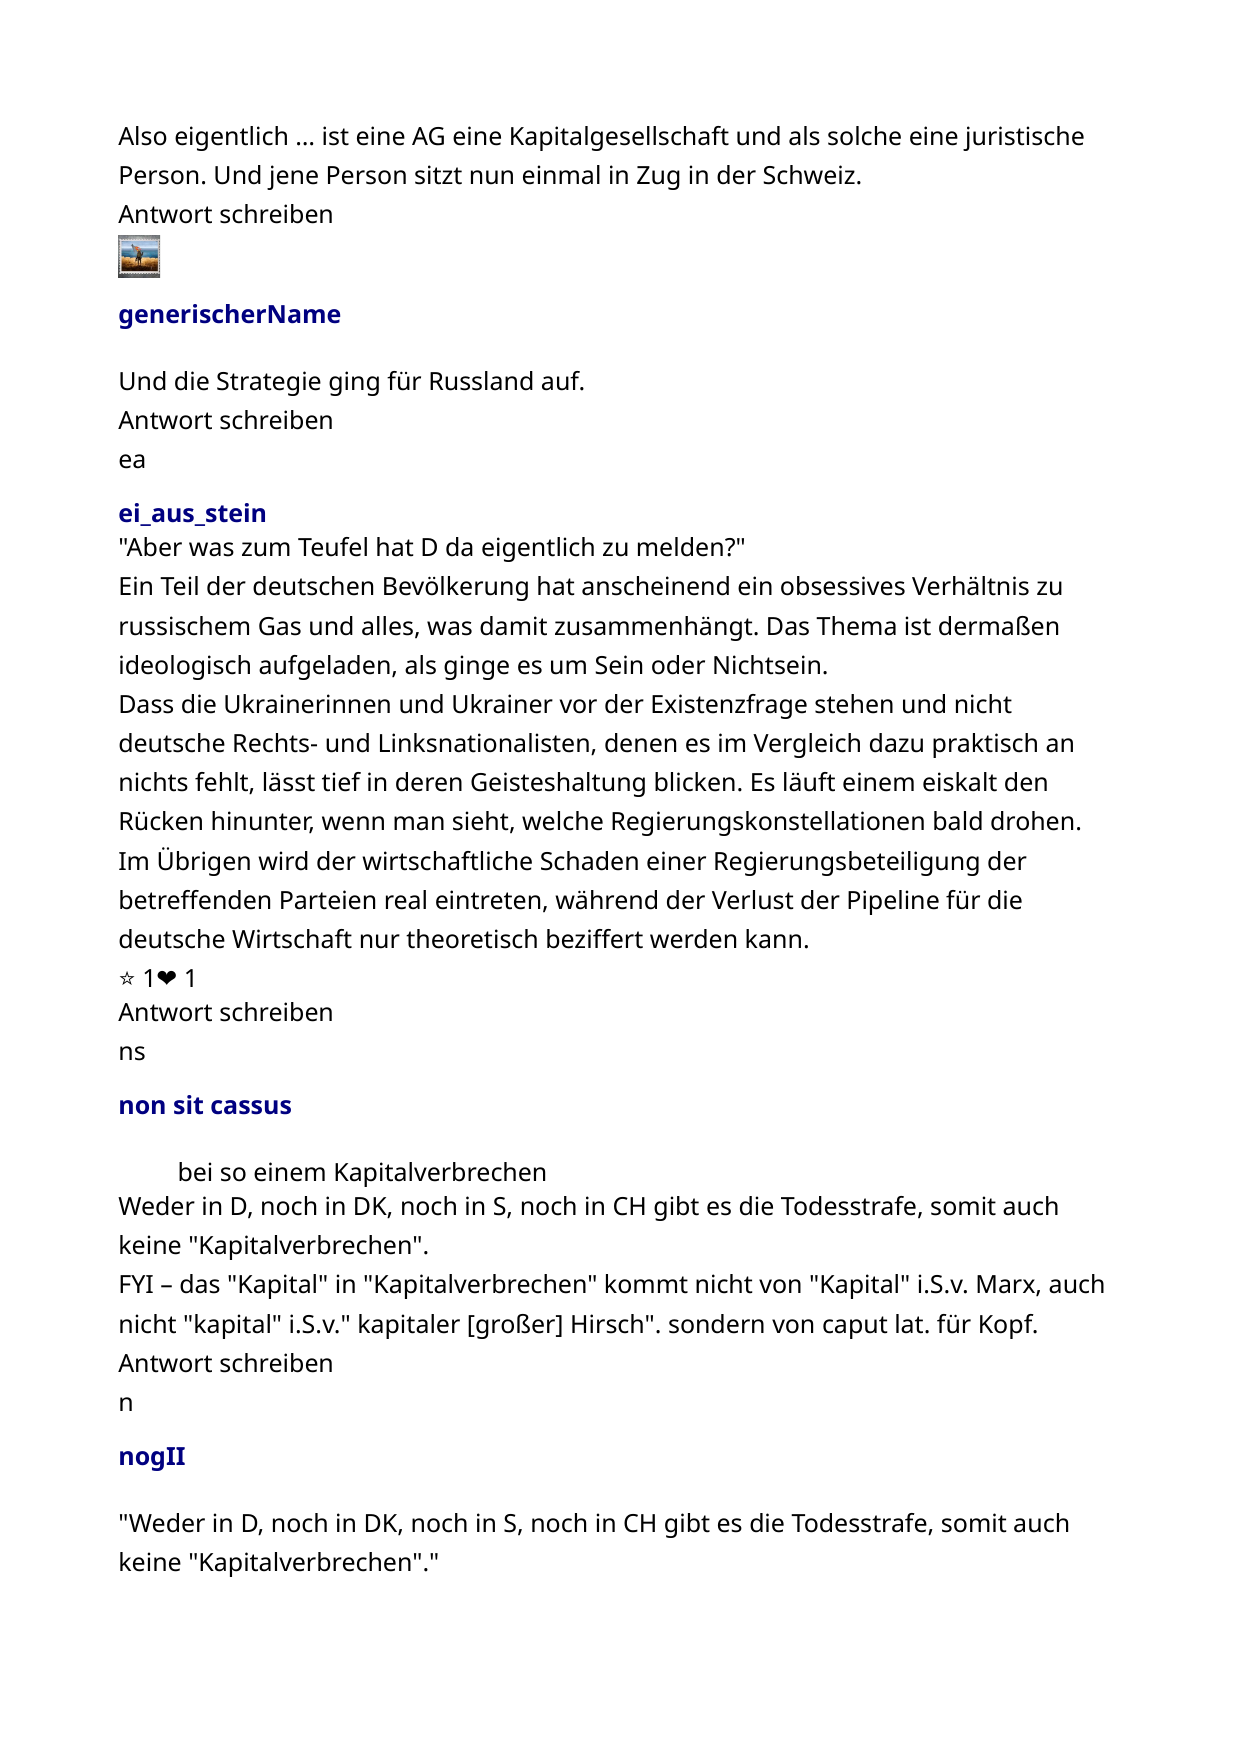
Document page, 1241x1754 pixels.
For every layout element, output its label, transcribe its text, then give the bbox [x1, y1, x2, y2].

subtitle generischerName [118, 297, 1122, 331]
text Dass die Ukrainerinnen und Ukrainer vor der Existenzfrage stehen und nicht deutsche Rechts- und Linksnationalisten, denen es im Vergleich dazu praktisch an nichts fehlt, lässt tief in deren Geisteshaltung blicken. Es läuft einem eiskalt den Rücken hinunter, wenn man sieht, welche Regierungskonstellationen bald drohen. [118, 687, 1122, 838]
text ⭐️ 1❤️ 1 [118, 961, 1122, 995]
text Antwort schreiben [118, 196, 1122, 231]
text Im Übrigen wird der wirtschaftliche Schaden einer Regierungsbeteiligung der betreffenden Parteien real eintreten, während der Verlust der Pipeline für die deutsche Wirtschaft nur theoretisch beziffert werden kann. [118, 843, 1122, 956]
text bei so einem Kapitalverbrechen [177, 1155, 1063, 1189]
picture [118, 235, 161, 278]
text Antwort schreiben [118, 403, 1122, 437]
text Weder in D, noch in DK, noch in S, noch in CH gibt es die Todesstrafe, somit auch keine "Kapitalverbrechen". [118, 1189, 1122, 1262]
text ea [118, 442, 1122, 476]
text "Weder in D, noch in DK, noch in S, noch in CH gibt es die Todesstrafe, somit auch keine "Kapitalverbrechen"." [118, 1506, 1122, 1579]
subtitle non sit cassus [118, 1088, 1122, 1122]
text Antwort schreiben [118, 1346, 1122, 1379]
text Und die Strategie ging für Russland auf. [118, 364, 1122, 398]
text ns [118, 1034, 1122, 1068]
text n [118, 1385, 1122, 1419]
text Ein Teil der deutschen Bevölkerung hat anscheinend ein obsessives Verhältnis zu russischem Gas und alles, was damit zusammenhängt. Das Thema ist dermaßen ideologisch aufgeladen, als ginge es um Sein oder Nichtsein. [118, 569, 1122, 681]
text Antwort schreiben [118, 995, 1122, 1029]
text Also eigentlich … ist eine AG eine Kapitalgesellschaft und als solche eine juristische Person. Und jene Person sitzt nun einmal in Zug in der Schweiz. [118, 118, 1122, 191]
text "Aber was zum Teufel hat D da eigentlich zu melden?" [118, 530, 1122, 564]
subtitle nogII [118, 1438, 1122, 1472]
subtitle ei_aus_stein [118, 496, 1122, 530]
text FYI – das "Kapital" in "Kapitalverbrechen" kommt nicht von "Kapital" i.S.v. Marx, auch nicht "kapital" i.S.v." kapitaler [großer] Hirsch". sondern von caput lat. für Kopf. [118, 1267, 1122, 1340]
